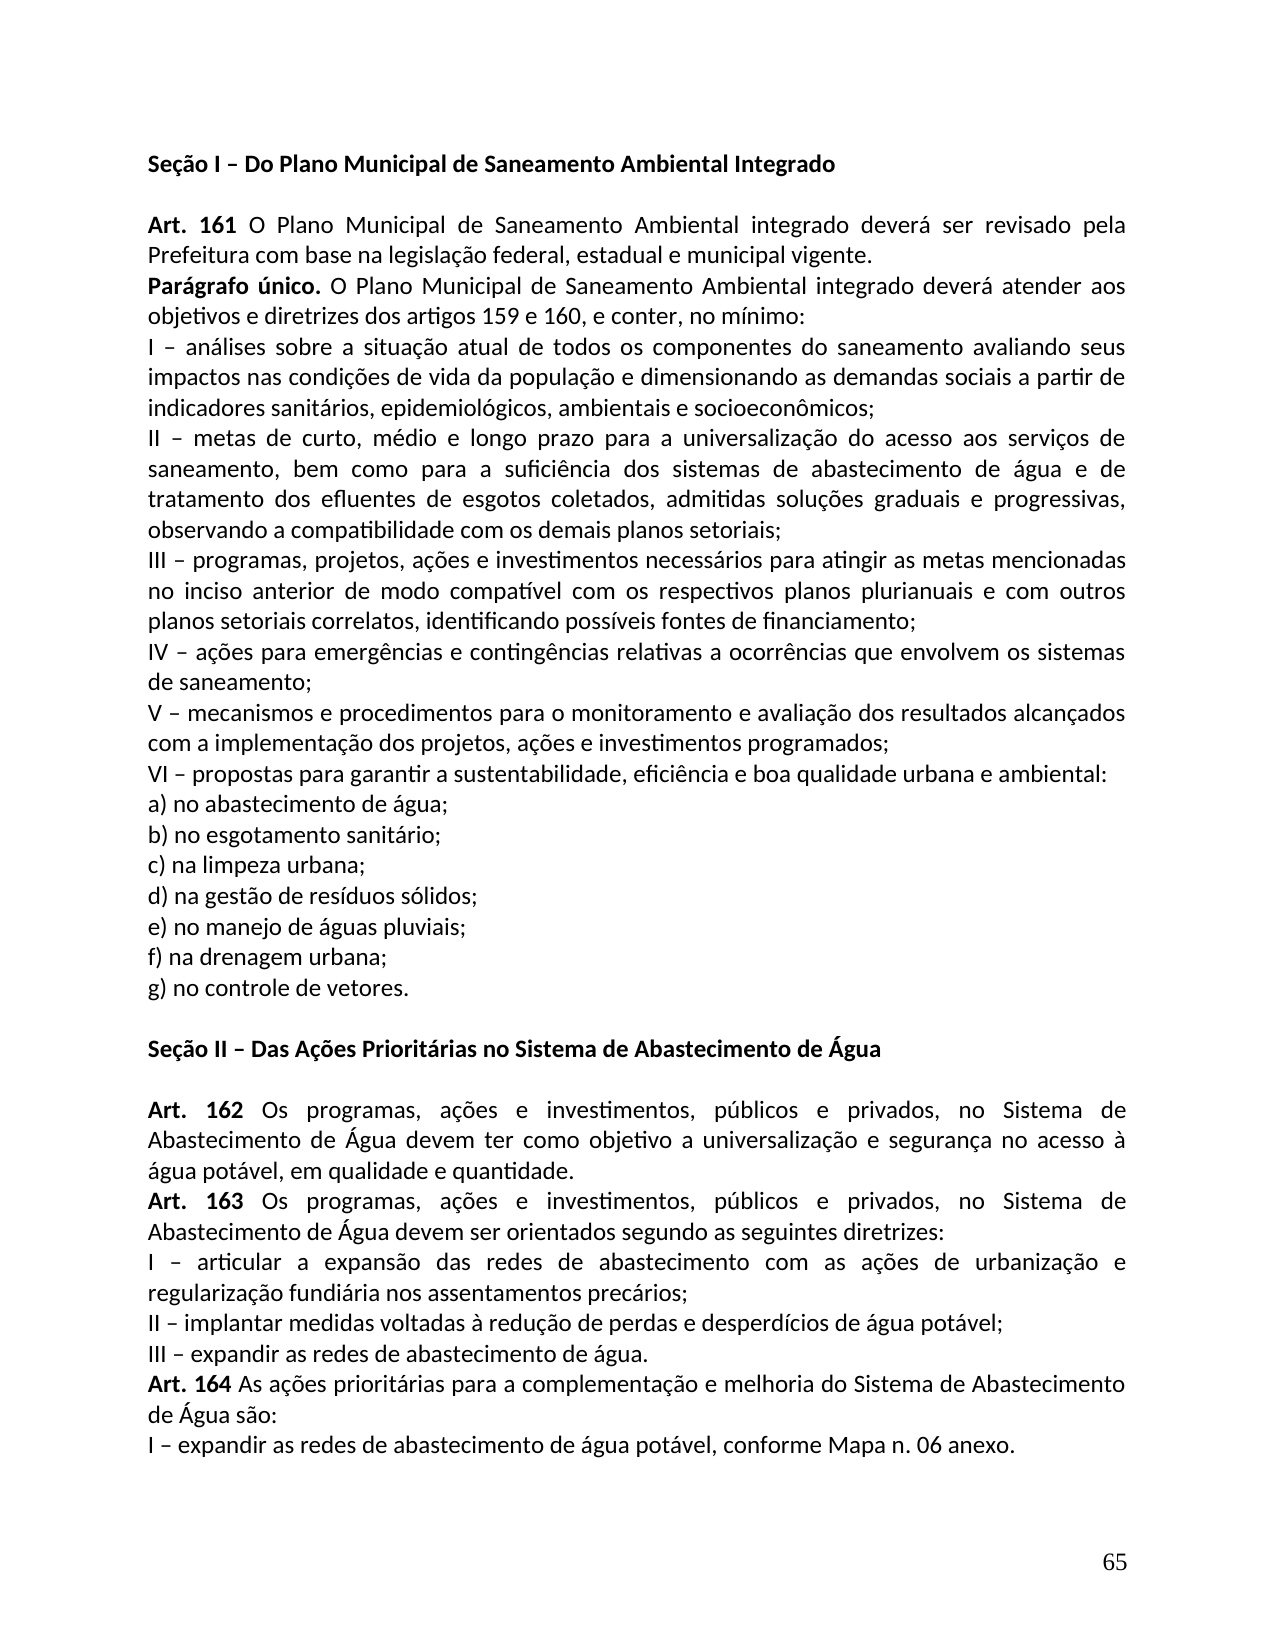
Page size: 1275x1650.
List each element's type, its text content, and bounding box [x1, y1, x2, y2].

text d) na gestão de resíduos sólidos; [148, 880, 1127, 911]
text VI – propostas para garantir a sustentabilidade, eficiência e boa qualidade urbana e ambiental: [148, 758, 1127, 789]
text I – articular a expansão das redes de abastecimento com as ações de urbanização e regularização fundiária nos assentamentos precários; [148, 1246, 1127, 1307]
text Seção I – Do Plano Municipal de Saneamento Ambiental Integrado [148, 148, 1127, 178]
text f) na drenagem urbana; [148, 941, 1127, 972]
text g) no controle de vetores. [148, 972, 1127, 1002]
text c) na limpeza urbana; [148, 850, 1127, 880]
text b) no esgotamento sanitário; [148, 819, 1127, 850]
text e) no manejo de águas pluviais; [148, 911, 1127, 941]
text a) no abastecimento de água; [148, 789, 1127, 819]
text Seção II – Das Ações Prioritárias no Sistema de Abastecimento de Água [148, 1033, 1127, 1063]
text II – metas de curto, médio e longo prazo para a universalização do acesso aos serviços de saneamento, bem como para a suficiência dos sistemas de abastecimento de água e de tratamento dos efluentes de esgotos coletados, admitidas soluções graduais e progressivas, observando a compatibilidade com os demais planos setoriais; [148, 422, 1127, 544]
text III – programas, projetos, ações e investimentos necessários para atingir as metas mencionadas no inciso anterior de modo compatível com os respectivos planos plurianuais e com outros planos setoriais correlatos, identificando possíveis fontes de financiamento; [148, 544, 1127, 636]
text III – expandir as redes de abastecimento de água. [148, 1338, 1127, 1368]
text I – análises sobre a situação atual de todos os componentes do saneamento avaliando seus impactos nas condições de vida da população e dimensionando as demandas sociais a partir de indicadores sanitários, epidemiológicos, ambientais e socioeconômicos; [148, 331, 1127, 422]
text Art. 162 Os programas, ações e investimentos, públicos e privados, no Sistema de Abastecimento de Água devem ter como objetivo a universalização e segurança no acesso à água potável, em qualidade e quantidade. [148, 1094, 1127, 1185]
text Art. 163 Os programas, ações e investimentos, públicos e privados, no Sistema de Abastecimento de Água devem ser orientados segundo as seguintes diretrizes: [148, 1185, 1127, 1246]
text V – mecanismos e procedimentos para o monitoramento e avaliação dos resultados alcançados com a implementação dos projetos, ações e investimentos programados; [148, 697, 1127, 758]
text Art. 164 As ações prioritárias para a complementação e melhoria do Sistema de Abastecimento de Água são: [148, 1368, 1127, 1429]
text Parágrafo único. O Plano Municipal de Saneamento Ambiental integrado deverá atender aos objetivos e diretrizes dos artigos 159 e 160, e conter, no mínimo: [148, 270, 1127, 331]
text I – expandir as redes de abastecimento de água potável, conforme Mapa n. 06 anexo. [148, 1429, 1127, 1460]
text Art. 161 O Plano Municipal de Saneamento Ambiental integrado deverá ser revisado pela Prefeitura com base na legislação federal, estadual e municipal vigente. [148, 209, 1127, 270]
text II – implantar medidas voltadas à redução de perdas e desperdícios de água potável; [148, 1307, 1127, 1338]
text IV – ações para emergências e contingências relativas a ocorrências que envolvem os sistemas de saneamento; [148, 636, 1127, 697]
